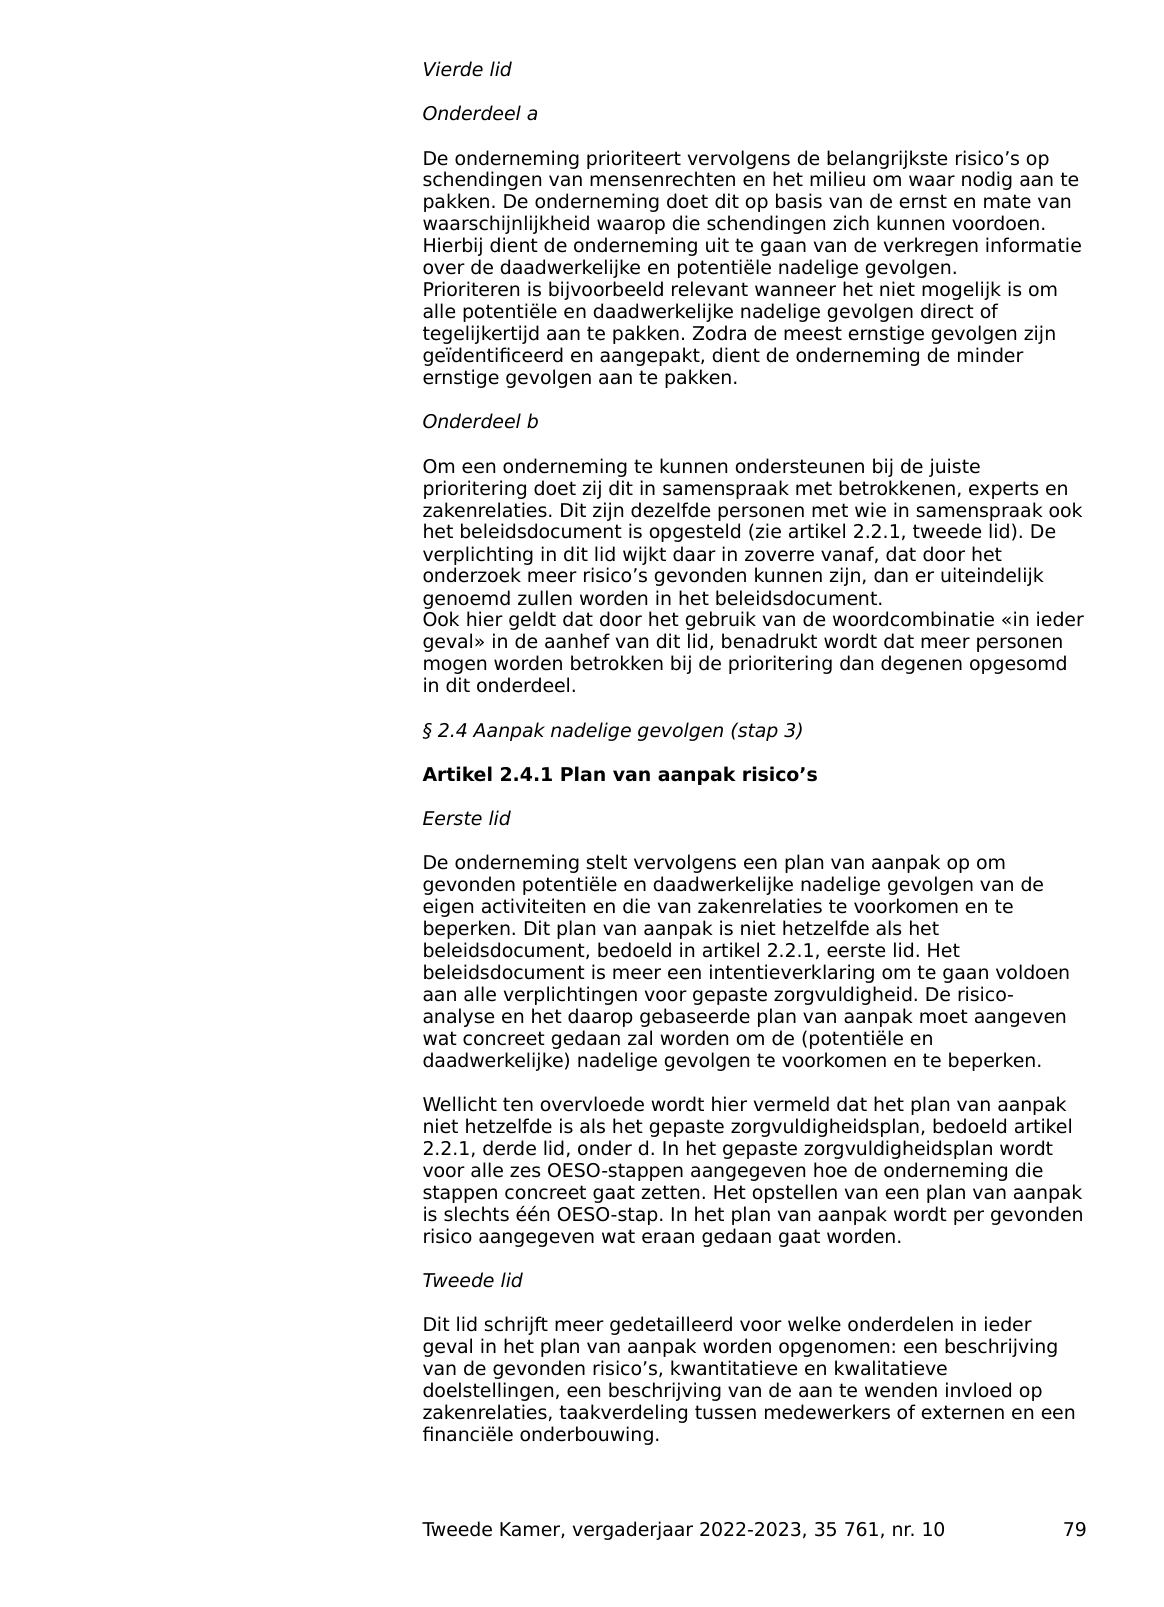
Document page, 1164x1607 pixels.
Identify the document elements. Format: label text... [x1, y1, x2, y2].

subtitle Eerste lid [422, 808, 1087, 830]
text Ook hier geldt dat door het gebruik van de woordcombinatie «in ieder geval» in de aanhef van dit lid, benadrukt wordt dat meer personen mogen worden betrokken bij de prioritering dan degenen opgesomd in dit onderdeel. [422, 609, 1087, 697]
text De onderneming prioriteert vervolgens de belangrijkste risico’s op schendingen van mensenrechten en het milieu om waar nodig aan te pakken. De onderneming doet dit op basis van de ernst en mate van waarschijnlijkheid waarop die schendingen zich kunnen voordoen. Hierbij dient de onderneming uit te gaan van de verkregen informatie over de daadwerkelijke en potentiële nadelige gevolgen. [422, 147, 1087, 279]
text Wellicht ten overvloede wordt hier vermeld dat het plan van aanpak niet hetzelfde is als het gepaste zorgvuldigheidsplan, bedoeld artikel 2.2.1, derde lid, onder d. In het gepaste zorgvuldigheidsplan wordt voor alle zes OESO-stappen aangegeven hoe de onderneming die stappen concreet gaat zetten. Het opstellen van een plan van aanpak is slechts één OESO-stap. In het plan van aanpak wordt per gevonden risico aangegeven wat eraan gedaan gaat worden. [422, 1094, 1087, 1248]
subtitle § 2.4 Aanpak nadelige gevolgen (stap 3) [422, 719, 1087, 741]
text Prioriteren is bijvoorbeeld relevant wanneer het niet mogelijk is om alle potentiële en daadwerkelijke nadelige gevolgen direct of tegelijkertijd aan te pakken. Zodra de meest ernstige gevolgen zijn geïdentificeerd en aangepakt, dient de onderneming de minder ernstige gevolgen aan te pakken. [422, 279, 1087, 389]
subtitle Artikel 2.4.1 Plan van aanpak risico’s [422, 764, 1087, 786]
subtitle Vierde lid [422, 59, 1087, 81]
text Dit lid schrijft meer gedetailleerd voor welke onderdelen in ieder geval in het plan van aanpak worden opgenomen: een beschrijving van de gevonden risico’s, kwantitatieve en kwalitatieve doelstellingen, een beschrijving van de aan te wenden invloed op zakenrelaties, taakverdeling tussen medewerkers of externen en een financiële onderbouwing. [422, 1314, 1087, 1446]
subtitle Onderdeel a [422, 103, 1087, 125]
text De onderneming stelt vervolgens een plan van aanpak op om gevonden potentiële en daadwerkelijke nadelige gevolgen van de eigen activiteiten en die van zakenrelaties te voorkomen en te beperken. Dit plan van aanpak is niet hetzelfde als het beleidsdocument, bedoeld in artikel 2.2.1, eerste lid. Het beleidsdocument is meer een intentieverklaring om te gaan voldoen aan alle verplichtingen voor gepaste zorgvuldigheid. De risico-analyse en het daarop gebaseerde plan van aanpak moet aangeven wat concreet gedaan zal worden om de (potentiële en daadwerkelijke) nadelige gevolgen te voorkomen en te beperken. [422, 852, 1087, 1072]
text Om een onderneming te kunnen ondersteunen bij de juiste prioritering doet zij dit in samenspraak met betrokkenen, experts en zakenrelaties. Dit zijn dezelfde personen met wie in samenspraak ook het beleidsdocument is opgesteld (zie artikel 2.2.1, tweede lid). De verplichting in dit lid wijkt daar in zoverre vanaf, dat door het onderzoek meer risico’s gevonden kunnen zijn, dan er uiteindelijk genoemd zullen worden in het beleidsdocument. [422, 456, 1087, 609]
subtitle Tweede lid [422, 1270, 1087, 1292]
subtitle Onderdeel b [422, 411, 1087, 433]
